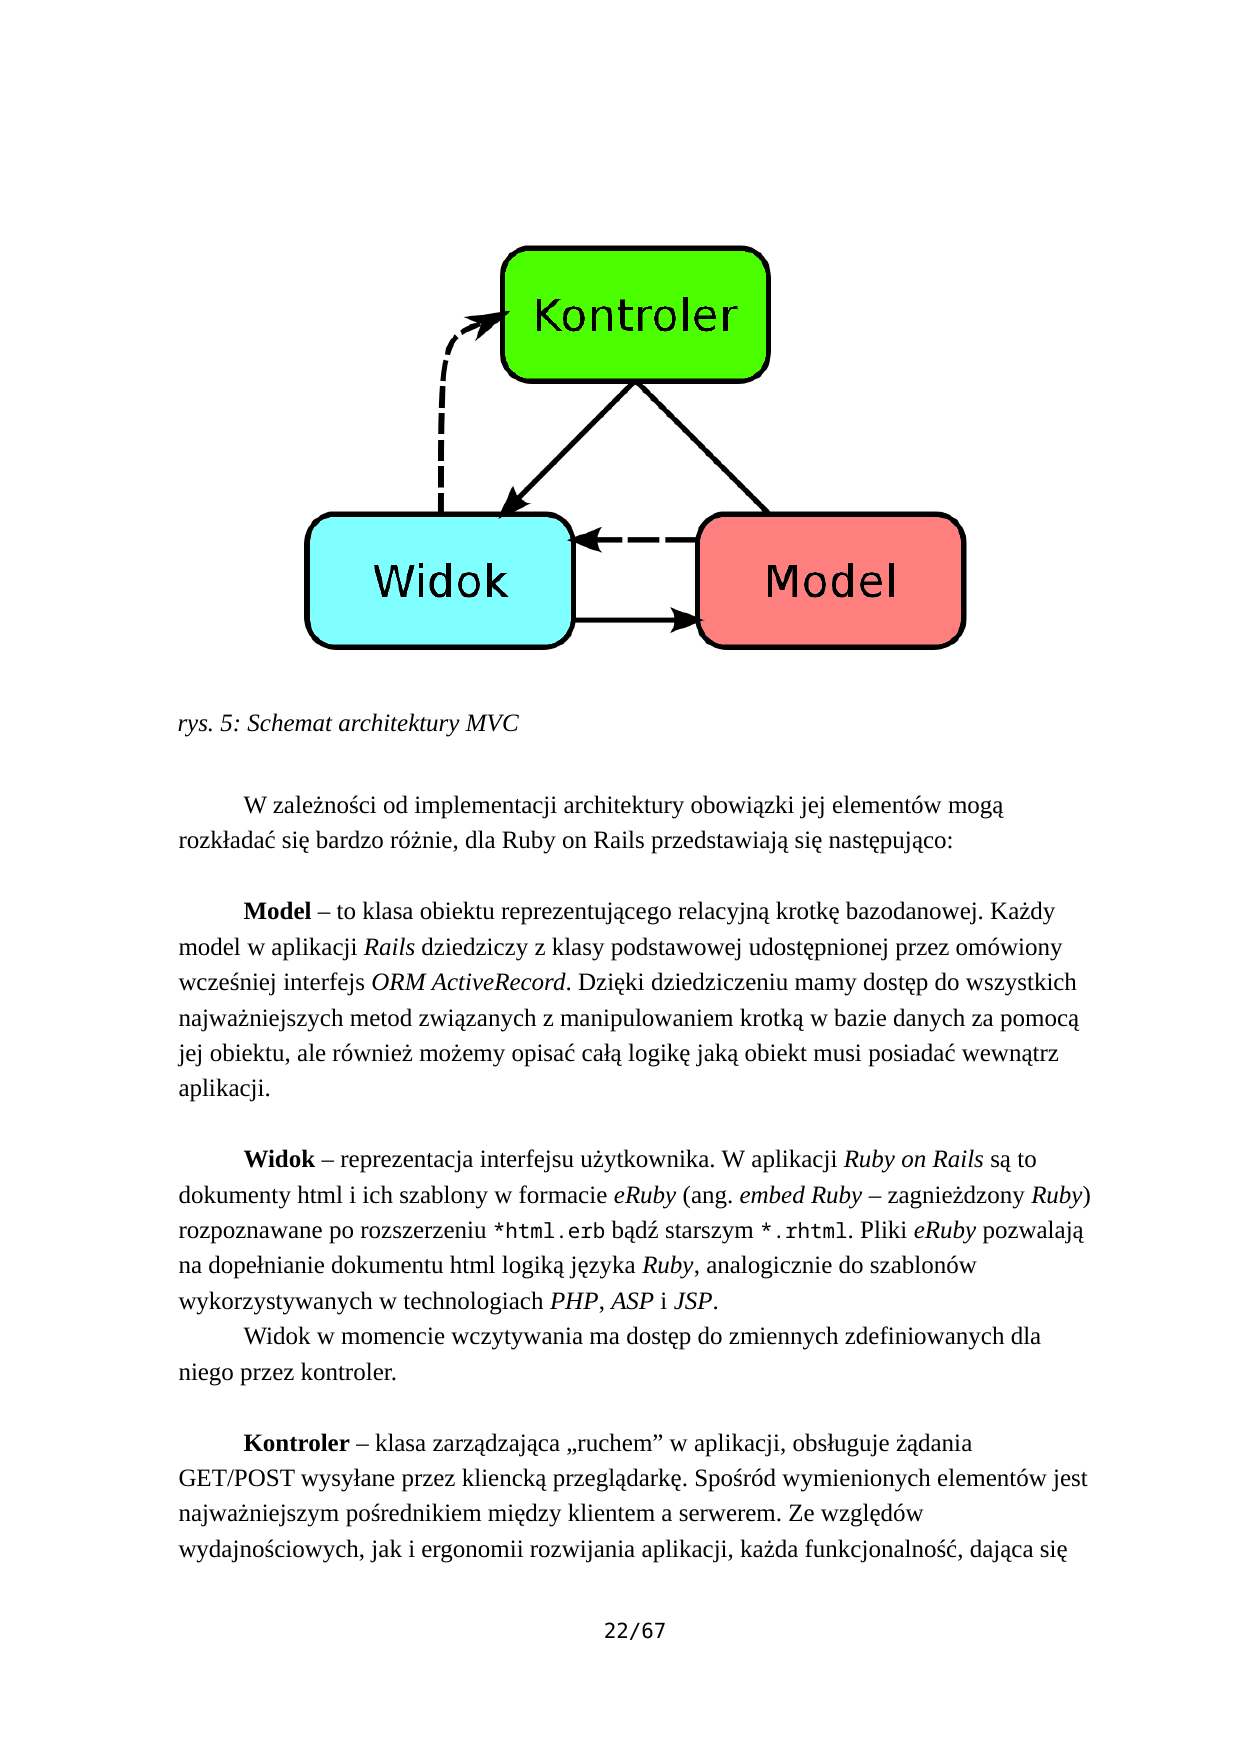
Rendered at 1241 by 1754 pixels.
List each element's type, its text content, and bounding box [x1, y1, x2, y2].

text Widok – reprezentacja interfejsu użytkownika. W aplikacji Ruby on Rails są to dokumenty html i ich szablony w formacie eRuby (ang. embed Ruby – zagnieżdzony Ruby) rozpoznawane po rozszerzeniu *html.erb bądź starszym *.rhtml. Pliki eRuby pozwalają na dopełnianie dokumentu html logiką języka Ruby, analogicznie do szablonów wykorzystywanych w technologiach PHP, ASP i JSP. [178, 1139, 1093, 1316]
picture [280, 159, 990, 691]
text Widok w momencie wczytywania ma dostęp do zmiennych zdefiniowanych dla niego przez kontroler. [178, 1316, 1093, 1387]
table_header [177, 154, 1093, 696]
text Kontroler – klasa zarządzająca „ruchem” w aplikacji, obsługuje żądania GET/POST wysyłane przez kliencką przeglądarkę. Spośród wymienionych elementów jest najważniejszym pośrednikiem między klientem a serwerem. Ze względów wydajnościowych, jak i ergonomii rozwijania aplikacji, każda funkcjonalność, dająca się [178, 1423, 1093, 1564]
text W zależności od implementacji architektury obowiązki jej elementów mogą rozkładać się bardzo różnie, dla Ruby on Rails przedstawiają się następująco: [178, 785, 1093, 856]
text Model – to klasa obiektu reprezentującego relacyjną krotkę bazodanowej. Każdy model w aplikacji Rails dziedziczy z klasy podstawowej udostępnionej przez omówiony wcześniej interfejs ORM ActiveRecord. Dzięki dziedziczeniu mamy dostęp do wszystkich najważniejszych metod związanych z manipulowaniem krotką w bazie danych za pomocą jej obiektu, ale również możemy opisać całą logikę jaką obiekt musi posiadać wewnątrz aplikacji. [178, 891, 1093, 1104]
text rys. 5: Schemat architektury MVC [177, 708, 1093, 737]
